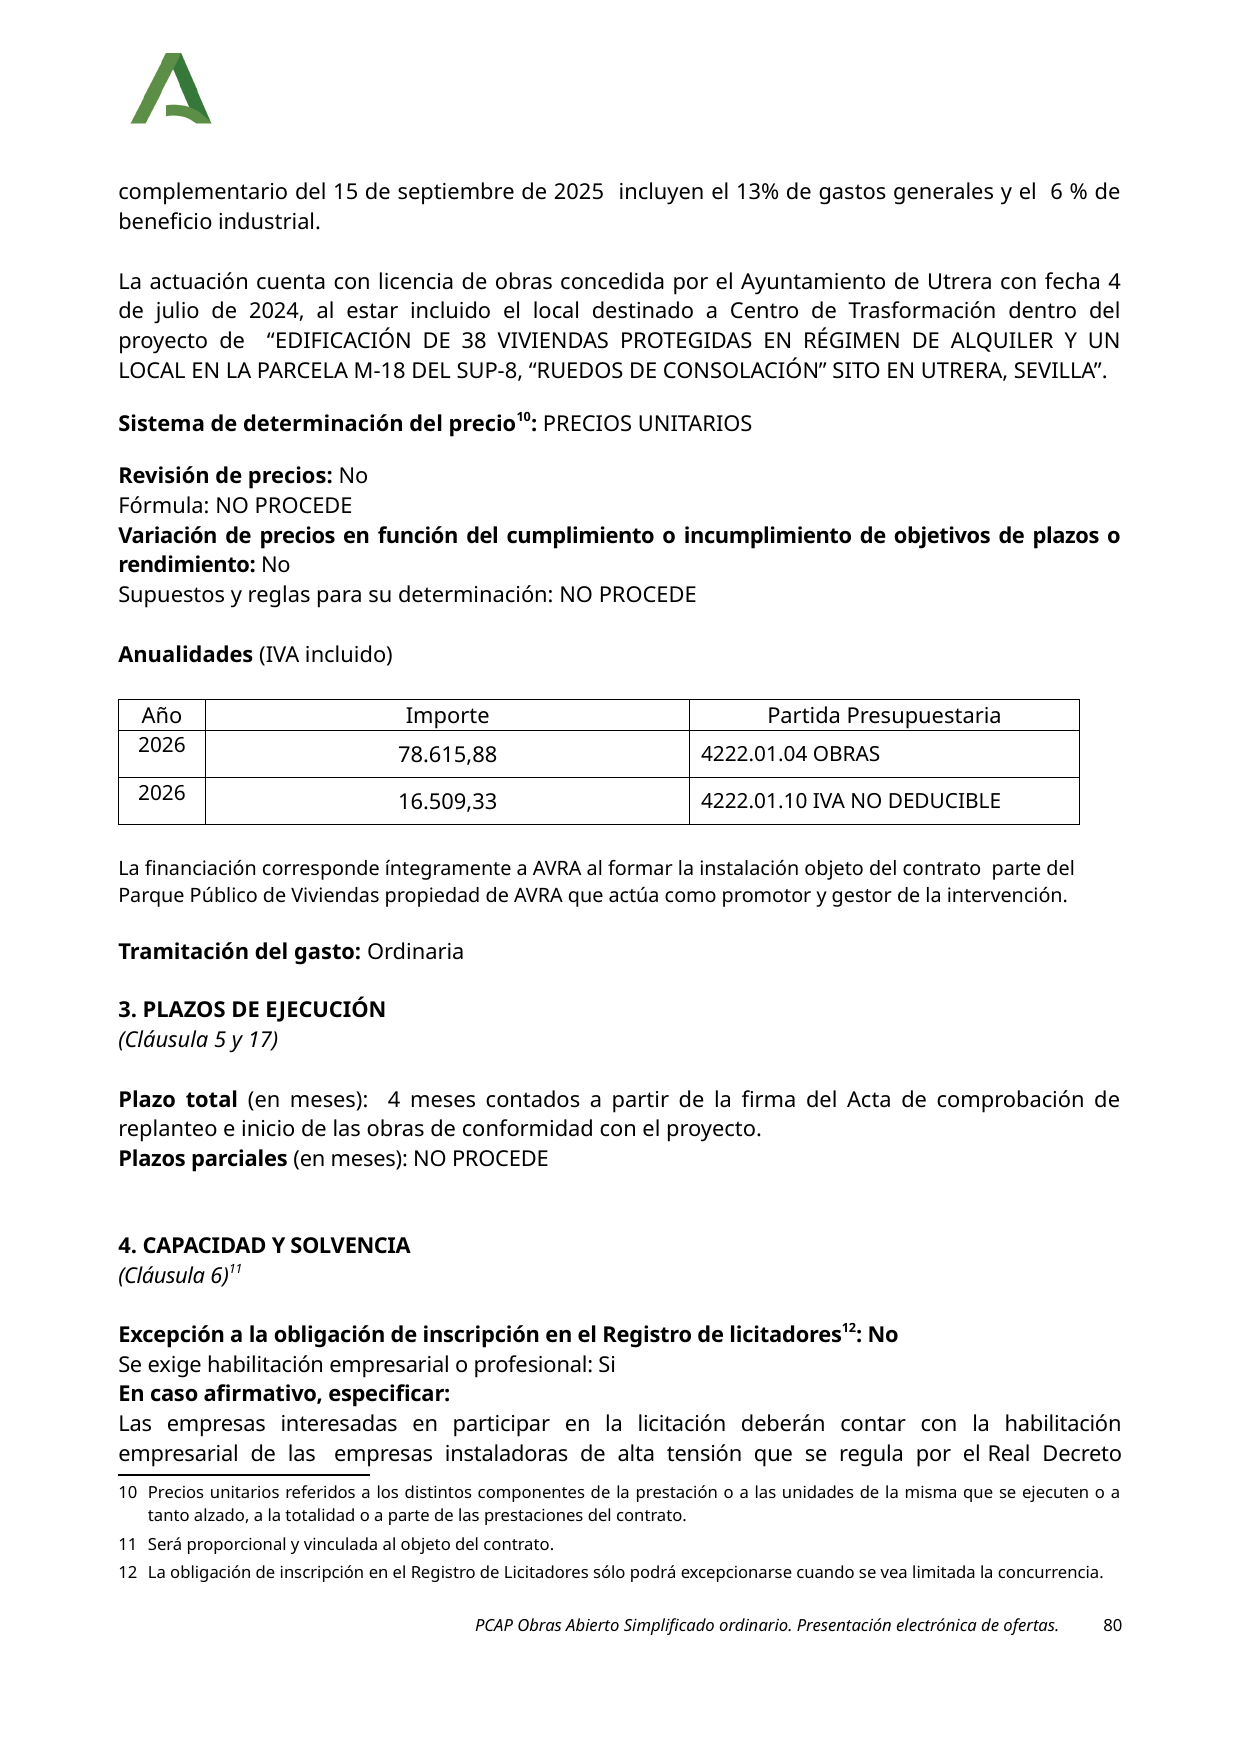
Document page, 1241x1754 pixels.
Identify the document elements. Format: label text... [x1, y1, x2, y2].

text Revisión de precios: No [118, 460, 1122, 490]
text 4. CAPACIDAD Y SOLVENCIA [118, 1230, 1122, 1260]
table_cell 2026 [119, 778, 205, 824]
text (Cláusula 6) [118, 1260, 1122, 1290]
text complementario del 15 de septiembre de 2025 incluyen el 13% de gastos generales y el 6 % de beneficio industrial. [118, 176, 1122, 236]
text 3. PLAZOS DE EJECUCIÓN [118, 994, 1122, 1024]
picture [127, 48, 216, 128]
table_header Partida Presupuestaria [690, 700, 1079, 729]
text Fórmula: NO PROCEDE [118, 490, 1122, 520]
text Precios unitarios referidos a los distintos componentes de la prestación o a las unidades de la misma que se ejecuten o a tanto alzado, a la totalidad o a parte de las prestaciones del contrato. [118, 1481, 1122, 1526]
text La obligación de inscripción en el Registro de Licitadores sólo podrá excepcionarse cuando se vea limitada la concurrencia. [118, 1561, 1122, 1584]
text Las empresas interesadas en participar en la licitación deberán contar con la habilitación empresarial de las empresas instaladoras de alta tensión que se regula por el Real Decreto [118, 1408, 1122, 1468]
text Sistema de determinación del precio: PRECIOS UNITARIOS [118, 408, 1122, 437]
table_cell 16.509,33 [206, 778, 689, 824]
text Excepción a la obligación de inscripción en el Registro de licitadores: No [118, 1319, 1122, 1348]
text La financiación corresponde íntegramente a AVRA al formar la instalación objeto del contrato parte del Parque Público de Viviendas propiedad de AVRA que actúa como promotor y gestor de la intervención. [118, 855, 1122, 909]
text Se exige habilitación empresarial o profesional: Si [118, 1348, 1122, 1378]
text Plazos parciales (en meses): NO PROCEDE [118, 1143, 1122, 1173]
text Anualidades (IVA incluido) [118, 639, 1122, 669]
text Será proporcional y vinculada al objeto del contrato. [118, 1532, 1122, 1555]
table_header Año [119, 700, 205, 729]
text (Cláusula 5 y 17) [118, 1024, 1122, 1054]
text Variación de precios en función del cumplimiento o incumplimiento de objetivos de plazos o rendimiento: No [118, 520, 1122, 579]
table_cell 2026 [119, 731, 205, 777]
text En caso afirmativo, especificar: [118, 1378, 1122, 1408]
text Supuestos y reglas para su determinación: NO PROCEDE [118, 579, 1122, 609]
table_cell 4222.01.10 IVA NO DEDUCIBLE [690, 778, 1079, 824]
table_cell 4222.01.04 OBRAS [690, 731, 1079, 777]
text Plazo total (en meses): 4 meses contados a partir de la firma del Acta de comprobación de replanteo e inicio de las obras de conformidad con el proyecto. [118, 1083, 1122, 1143]
table_header Importe [206, 700, 689, 729]
text Tramitación del gasto: Ordinaria [118, 936, 1122, 965]
text La actuación cuenta con licencia de obras concedida por el Ayuntamiento de Utrera con fecha 4 de julio de 2024, al estar incluido el local destinado a Centro de Trasformación dentro del proyecto de “EDIFICACIÓN DE 38 VIVIENDAS PROTEGIDAS EN RÉGIMEN DE ALQUILER Y UN LOCAL EN LA PARCELA M-18 DEL SUP-8, “RUEDOS DE CONSOLACIÓN” SITO EN UTRERA, SEVILLA”. [118, 266, 1122, 385]
table_cell 78.615,88 [206, 731, 689, 777]
